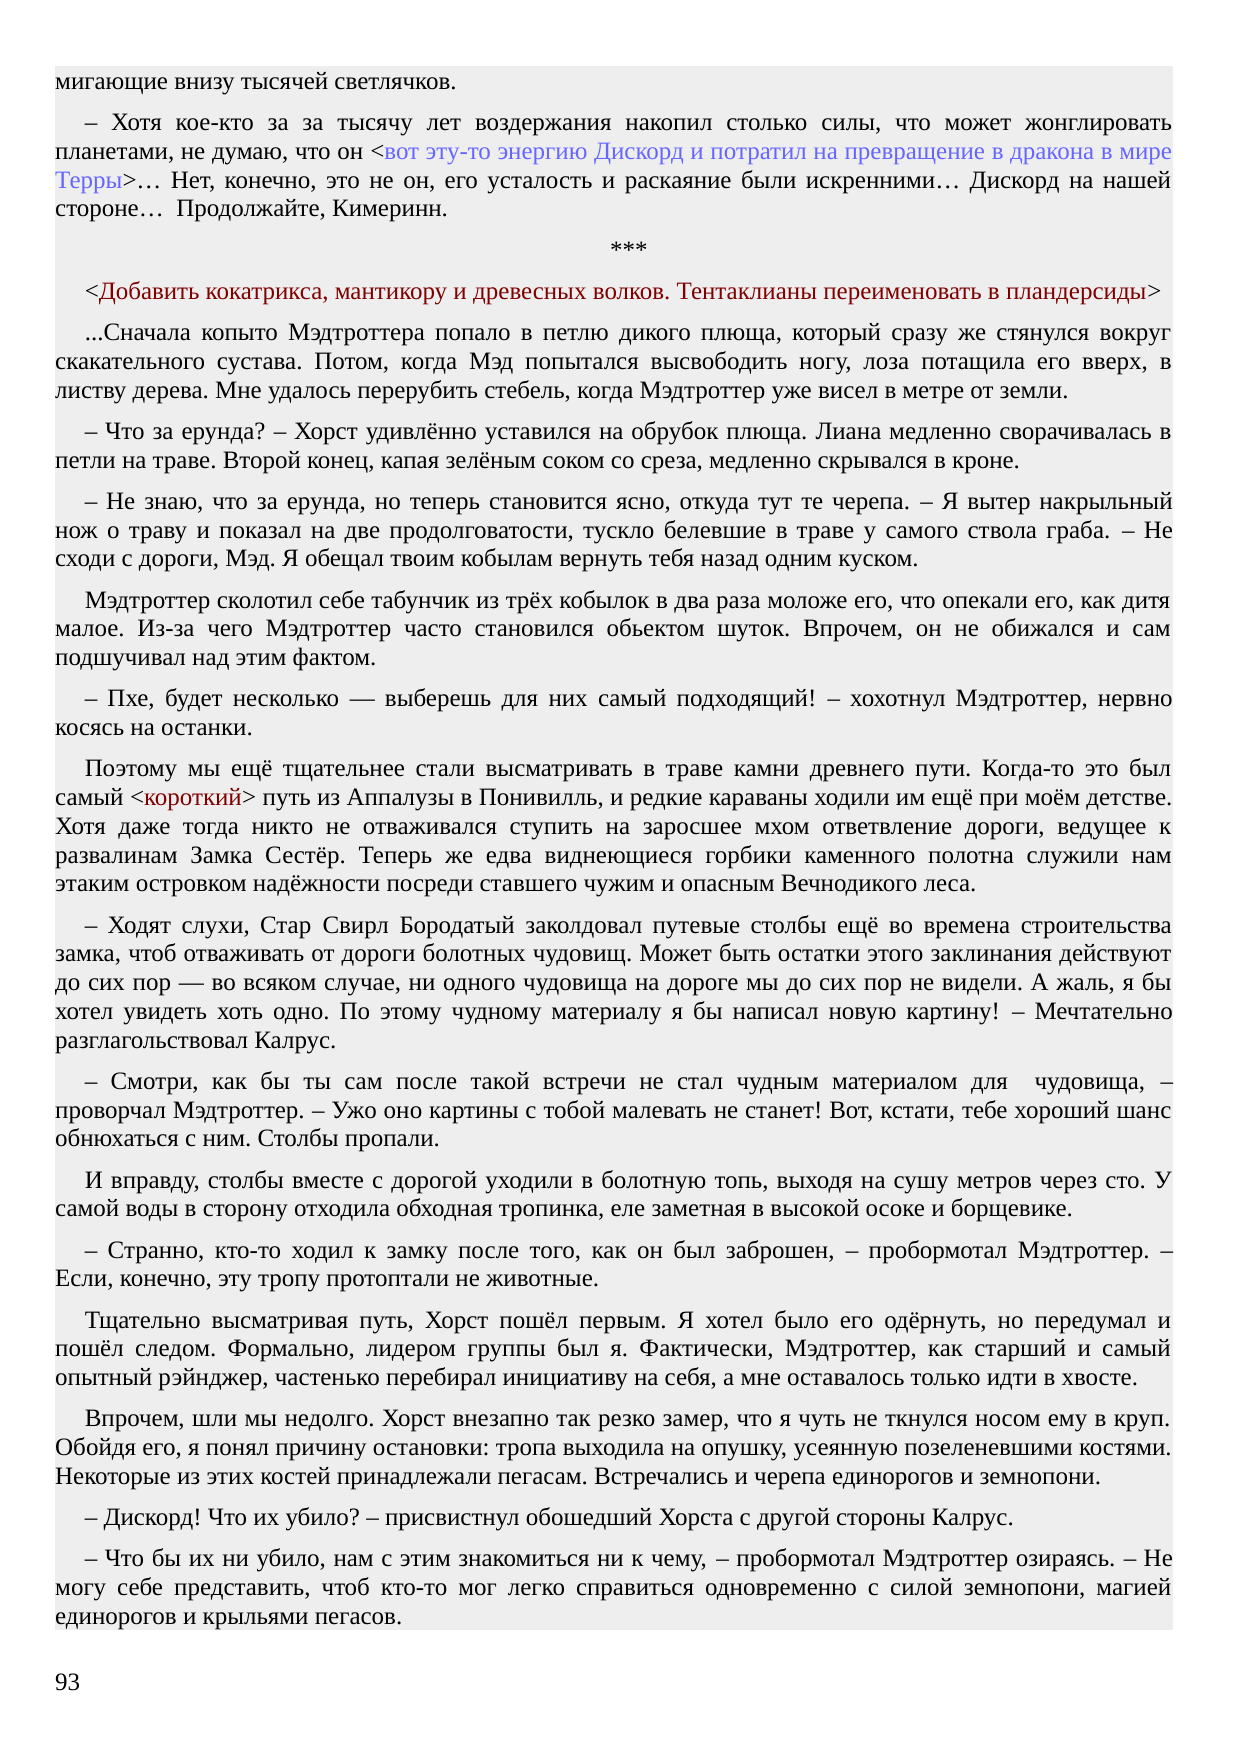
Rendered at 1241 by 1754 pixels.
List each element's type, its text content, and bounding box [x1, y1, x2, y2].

text *** [55, 235, 1173, 263]
text – Не знаю, что за ерунда, но теперь становится ясно, откуда тут те черепа. – Я вытер накрыльный нож о траву и показал на две продолговатости, тускло белевшие в траве у самого ствола граба. – Не сходи с дороги, Мэд. Я обещал твоим кобылам вернуть тебя назад одним куском. [55, 486, 1173, 572]
text – Ходят слухи, Стар Cвирл Бородатый заколдовал путевые столбы ещё во времена строительства замка, чтоб отваживать от дороги болотных чудовищ. Может быть остатки этого заклинания действуют до сих пор — во всяком случае, ни одного чудовища на дороге мы до сих пор не видели. А жаль, я бы хотел увидеть хоть одно. По этому чудному материалу я бы написал новую картину! – Мечтательно разглагольствовал Калрус. [55, 910, 1173, 1053]
text Тщательно высматривая путь, Хорст пошёл первым. Я хотел было его одёрнуть, но передумал и пошёл следом. Формально, лидером группы был я. Фактически, Мэдтроттер, как старший и самый опытный рэйнджер, частенько перебирал инициативу на себя, а мне оставалось только идти в хвосте. [55, 1305, 1173, 1391]
text И вправду, столбы вместе с дорогой уходили в болотную топь, выходя на сушу метров через сто. У самой воды в сторону отходила обходная тропинка, еле заметная в высокой осоке и борщевике. [55, 1165, 1173, 1222]
text – Хотя кое-кто за за тысячу лет воздержания накопил столько силы, что может жонглировать планетами, не думаю, что он <вот эту-то энергию Дискорд и потратил на превращение в дракона в мире Терры>… Нет, конечно, это не он, его усталость и раскаяние были искренними… Дискорд на нашей стороне… Продолжайте, Кимеринн. [55, 107, 1173, 222]
text Впрочем, шли мы недолго. Хорст внезапно так резко замер, что я чуть не ткнулся носом ему в круп. Обойдя его, я понял причину остановки: тропа выходила на опушку, усеянную позеленевшими костями. Некоторые из этих костей принадлежали пегасам. Встречались и черепа единорогов и земнопони. [55, 1403, 1173, 1490]
text ...Сначала копыто Мэдтроттера попало в петлю дикого плюща, который сразу же стянулся вокруг скакательного сустава. Потом, когда Мэд попытался высвободить ногу, лоза потащила его вверх, в листву дерева. Мне удалось перерубить стебель, когда Мэдтроттер уже висел в метре от земли. [55, 317, 1173, 403]
text мигающие внизу тысячей светлячков. [55, 66, 1173, 95]
text – Дискорд! Что их убило? – присвистнул обошедший Хорста с другой стороны Калрус. [55, 1502, 1173, 1531]
text – Что за ерунда? – Хорст удивлённо уставился на обрубок плюща. Лиана медленно сворачивалась в петли на траве. Второй конец, капая зелёным соком со среза, медленно скрывался в кроне. [55, 416, 1173, 473]
text <Добавить кокатрикса, мантикору и древесных волков. Тентаклианы переименовать в пландерсиды> [55, 276, 1173, 305]
text Мэдтроттер сколотил себе табунчик из трёх кобылок в два раза моложе его, что опекали его, как дитя малое. Из-за чего Мэдтроттер часто становился обьектом шуток. Впрочем, он не обижался и сам подшучивал над этим фактом. [55, 585, 1173, 671]
text – Смотри, как бы ты сам после такой встречи не стал чудным материалом для чудовища, – проворчал Мэдтроттер. – Ужо оно картины с тобой малевать не станет! Вот, кстати, тебе хороший шанс обнюхаться с ним. Столбы пропали. [55, 1066, 1173, 1152]
text Поэтому мы ещё тщательнее стали высматривать в траве камни древнего пути. Когда-то это был самый <короткий> путь из Аппалузы в Понивилль, и редкие караваны ходили им ещё при моём детстве. Хотя даже тогда никто не отваживался ступить на заросшее мхом ответвление дороги, ведущее к развалинам Замка Сестёр. Теперь же едва виднеющиеся горбики каменного полотна служили нам этаким островком надёжности посреди ставшего чужим и опасным Вечнодикого леса. [55, 753, 1173, 897]
text – Пхе, будет несколько — выберешь для них самый подходящий! – хохотнул Мэдтроттер, нервно косясь на останки. [55, 683, 1173, 741]
text – Что бы их ни убило, нам с этим знакомиться ни к чему, – пробормотал Мэдтроттер озираясь. – Не могу себе представить, чтоб кто-то мог легко справиться одновременно с силой земнопони, магией единорогов и крыльями пегасов. [55, 1543, 1173, 1630]
text – Странно, кто-то ходил к замку после того, как он был заброшен, – пробормотал Мэдтроттер. – Если, конечно, эту тропу протоптали не животные. [55, 1235, 1173, 1292]
